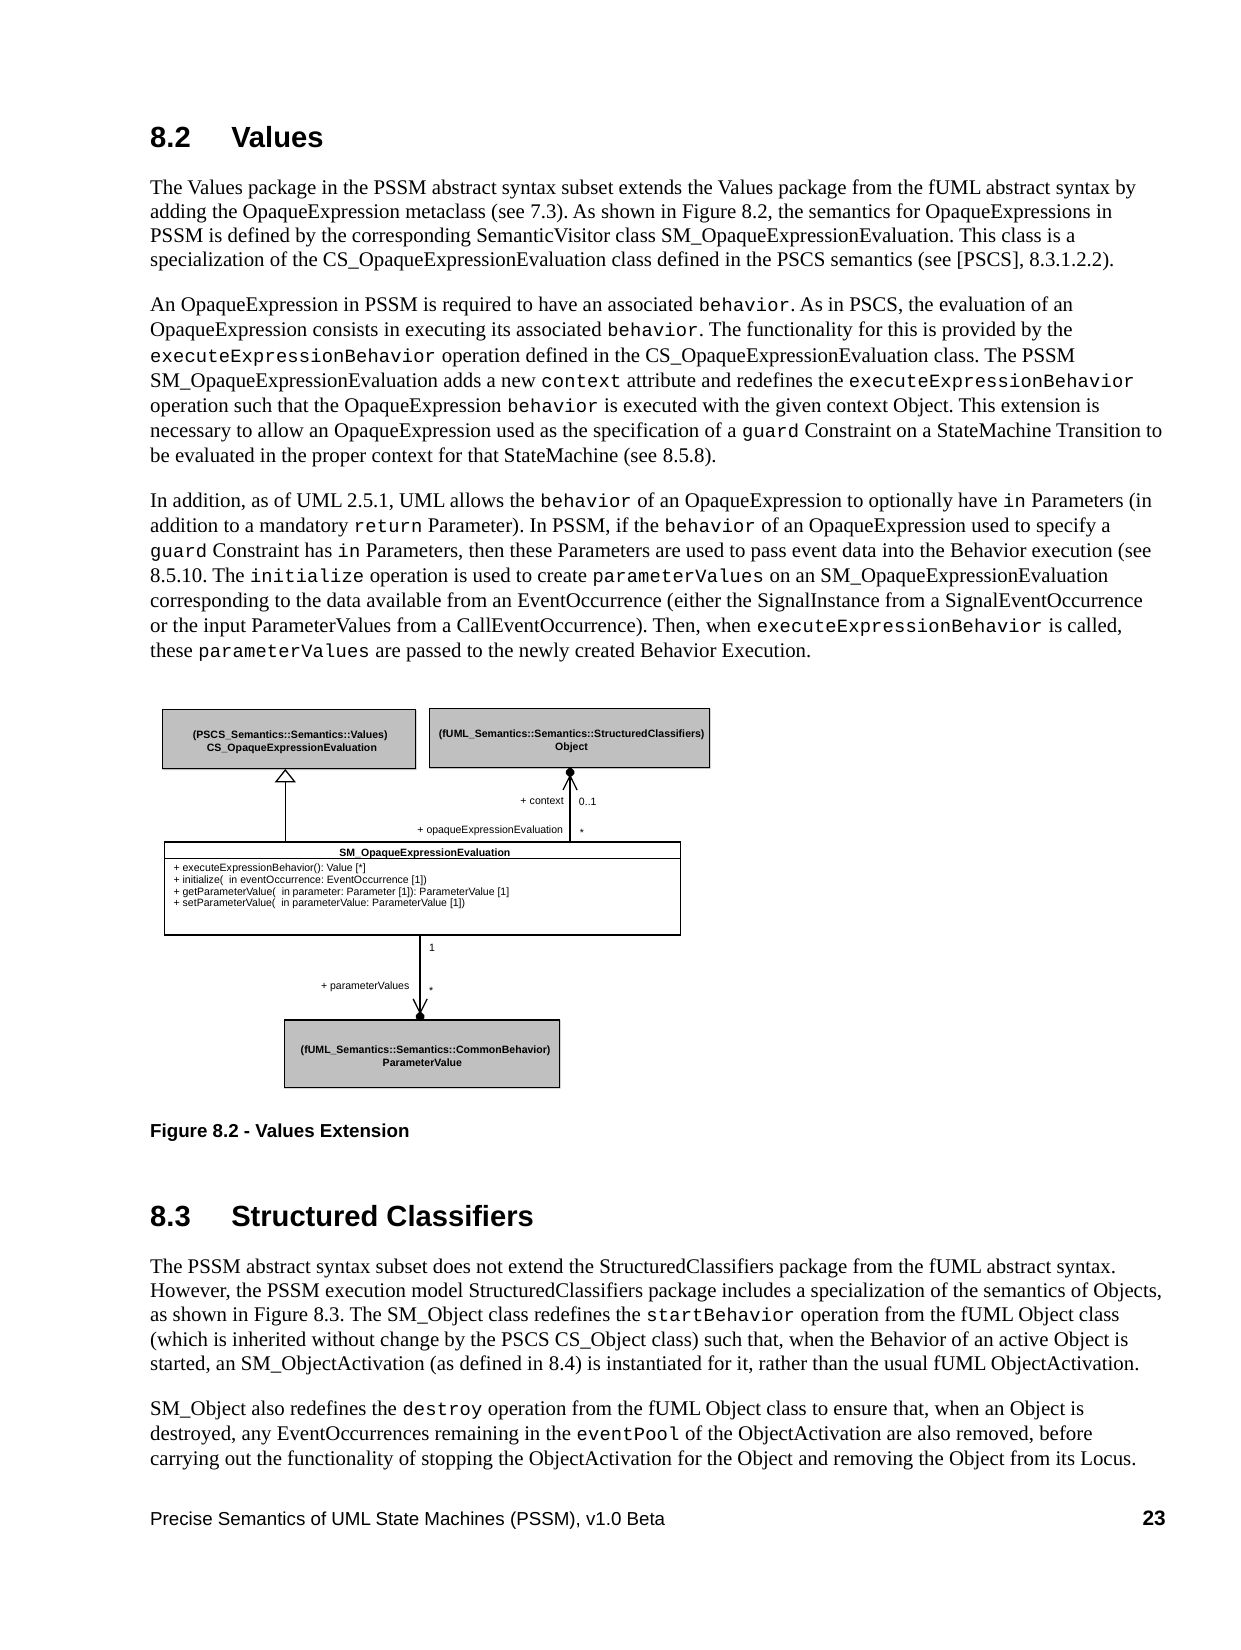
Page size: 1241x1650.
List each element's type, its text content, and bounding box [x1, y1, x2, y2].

text Figure 8.2 - Values Extension [150, 696, 756, 1141]
text In addition, as of UML 2.5.1, UML allows the behavior of an OpaqueExpression to optionally have in Parameters (in addition to a mandatory return Parameter). In PSSM, if the behavior of an OpaqueExpression used to specify a guard Constraint has in Parameters, then these Parameters are used to pass event data into the Behavior execution (see 8.5.10. The initialize operation is used to create parameterValues on an SM_OpaqueExpressionEvaluation corresponding to the data available from an EventOccurrence (either the SignalInstance from a SignalEventOccurrence or the input ParameterValues from a CallEventOccurrence). Then, when executeExpressionBehavior is called, these parameterValues are passed to the newly created Behavior Execution. [150, 488, 1166, 663]
text SM_Object also redefines the destroy operation from the fUML Object class to ensure that, when an Object is destroyed, any EventOccurrences remaining in the eventPool of the ObjectActivation are also removed, before carrying out the functionality of stopping the ObjectActivation for the Object and removing the Object from its Locus. [150, 1396, 1166, 1470]
text An OpaqueExpression in PSSM is required to have an associated behavior. As in PSCS, the evaluation of an OpaqueExpression consists in executing its associated behavior. The functionality for this is provided by the executeExpressionBehavior operation defined in the CS_OpaqueExpressionEvaluation class. The PSSM SM_OpaqueExpressionEvaluation adds a new context attribute and redefines the executeExpressionBehavior operation such that the OpaqueExpression behavior is executed with the given context Object. This extension is necessary to allow an OpaqueExpression used as the specification of a guard Constraint on a StateMachine Transition to be evaluated in the proper context for that StateMachine (see 8.5.8). [150, 292, 1166, 467]
text The PSSM abstract syntax subset does not extend the StructuredClassifiers package from the fUML abstract syntax. However, the PSSM execution model StructuredClassifiers package includes a specialization of the semantics of Objects, as shown in Figure 8.3. The SM_Object class redefines the startBehavior operation from the fUML Object class (which is inherited without change by the PSCS CS_Object class) such that, when the Behavior of an active Object is started, an SM_ObjectActivation (as defined in 8.4) is instantiated for it, rather than the usual fUML ObjectActivation. [150, 1254, 1166, 1375]
text The Values package in the PSSM abstract syntax subset extends the Values package from the fUML abstract syntax by adding the OpaqueExpression metaclass (see 7.3). As shown in Figure 8.2, the semantics for OpaqueExpressions in PSSM is defined by the corresponding SemanticVisitor class SM_OpaqueExpressionEvaluation. This class is a specialization of the CS_OpaqueExpressionEvaluation class defined in the PSCS semantics (see [PSCS], 8.3.1.2.2). [150, 175, 1166, 271]
subtitle Structured Classifiers [150, 1197, 1166, 1233]
subtitle Values [150, 118, 1166, 154]
